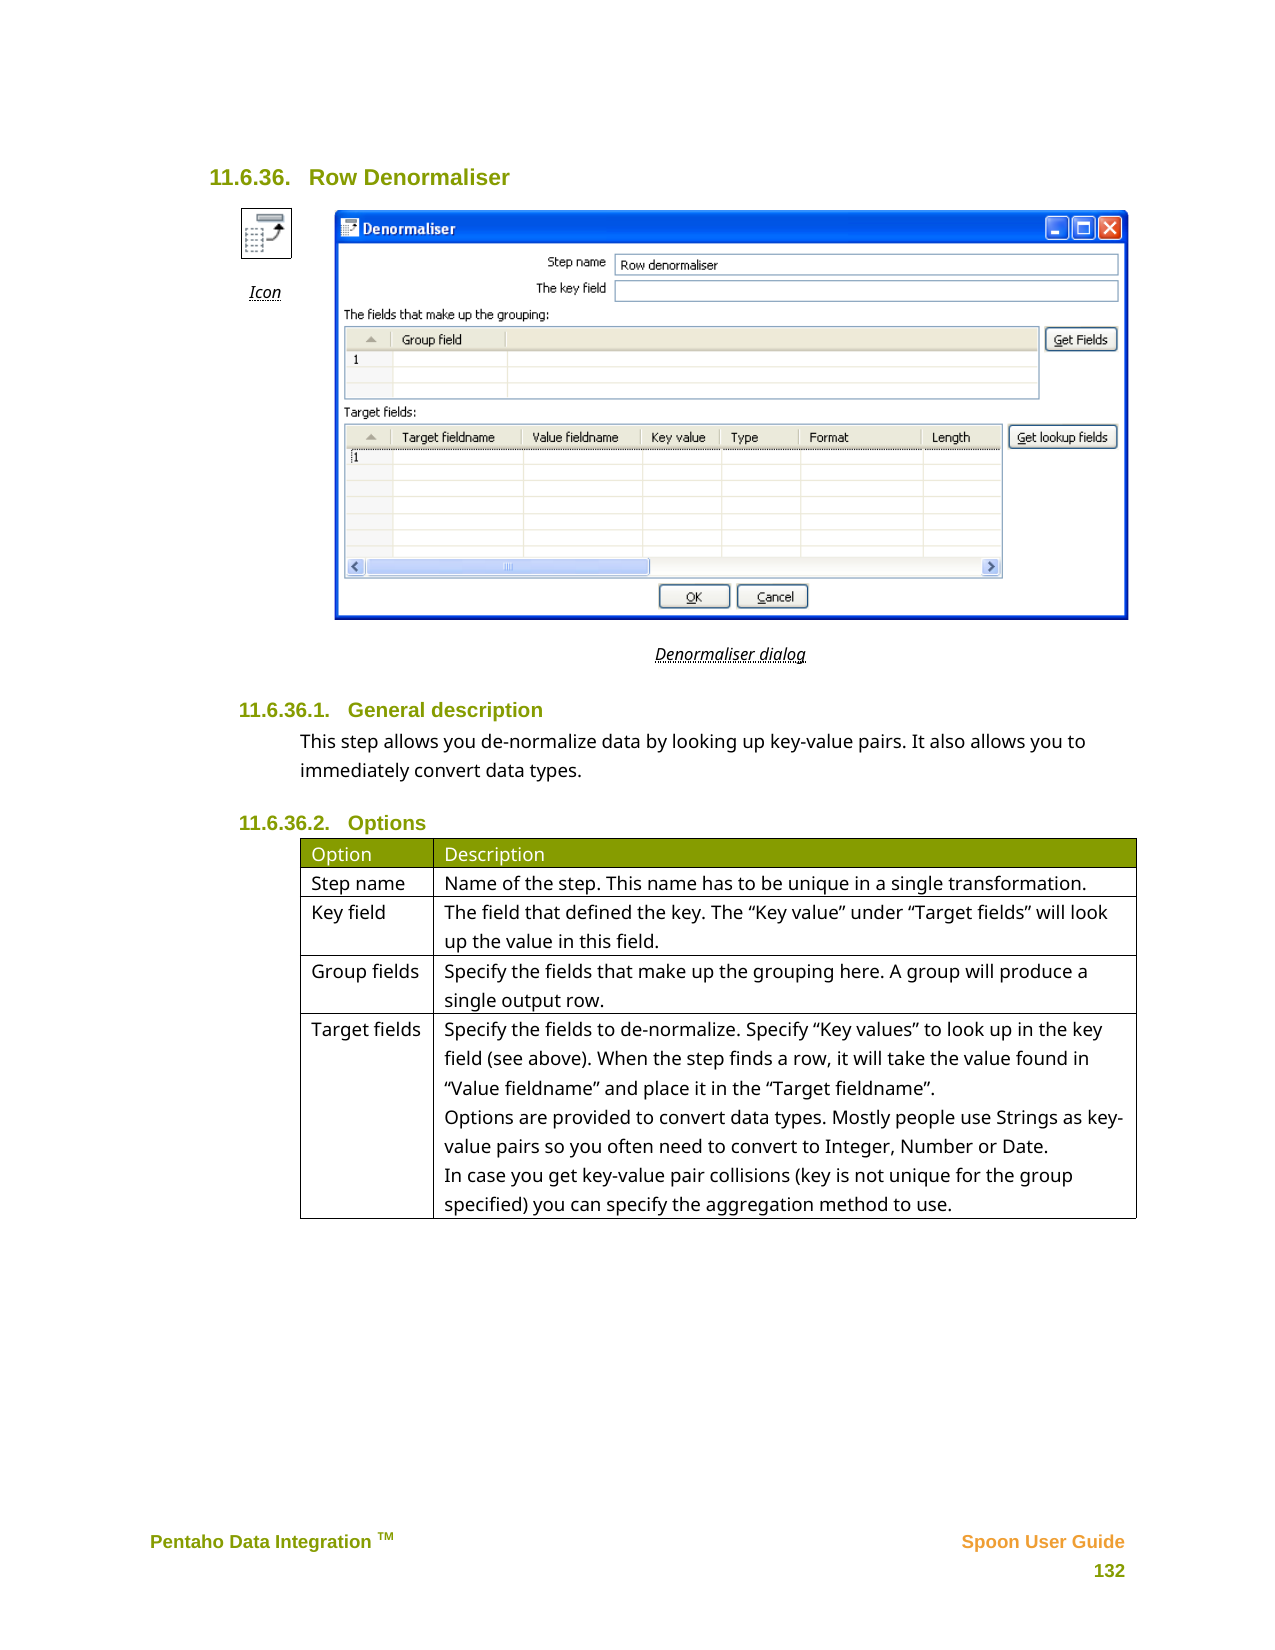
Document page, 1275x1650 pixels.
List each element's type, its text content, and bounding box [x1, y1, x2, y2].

subtitle General description [239, 690, 1125, 724]
table_header Description [434, 839, 1136, 867]
table_cell Specify the fields to de-normalize. Specify “Key values” to look up in the key field (see above). When the step finds a row, it will take the value found in “Value fieldname” and place it in the “Target fieldname”. Options are provided to convert data types. Mostly people use Strings as key-value pairs so you often need to convert to Integer, Number or Date. In case you get key-value pair collisions (key is not unique for the group specified) you can specify the aggregation method to use. [434, 1014, 1136, 1217]
table_header Option [301, 839, 433, 867]
table_cell Step name [301, 868, 433, 896]
table_cell Target fields [301, 1014, 433, 1217]
text Denormaliser dialog [334, 642, 1128, 665]
table_cell Name of the step. This name has to be unique in a single transformation. [434, 868, 1136, 896]
text Icon [240, 280, 292, 303]
table_cell Key field [301, 897, 433, 955]
table_cell Group fields [301, 956, 433, 1013]
text This step allows you de-normalize data by looking up key-value pairs. It also allows you to immediately convert data types. [300, 725, 1125, 783]
table_cell The field that defined the key. The “Key value” under “Target fields” will look up the value in this field. [434, 897, 1136, 955]
table_cell Specify the fields that make up the grouping here. A group will produce a single output row. [434, 956, 1136, 1013]
picture [244, 210, 288, 255]
subtitle Row Denormaliser [209, 157, 1125, 192]
picture [334, 210, 1129, 620]
subtitle Options [239, 802, 1125, 837]
